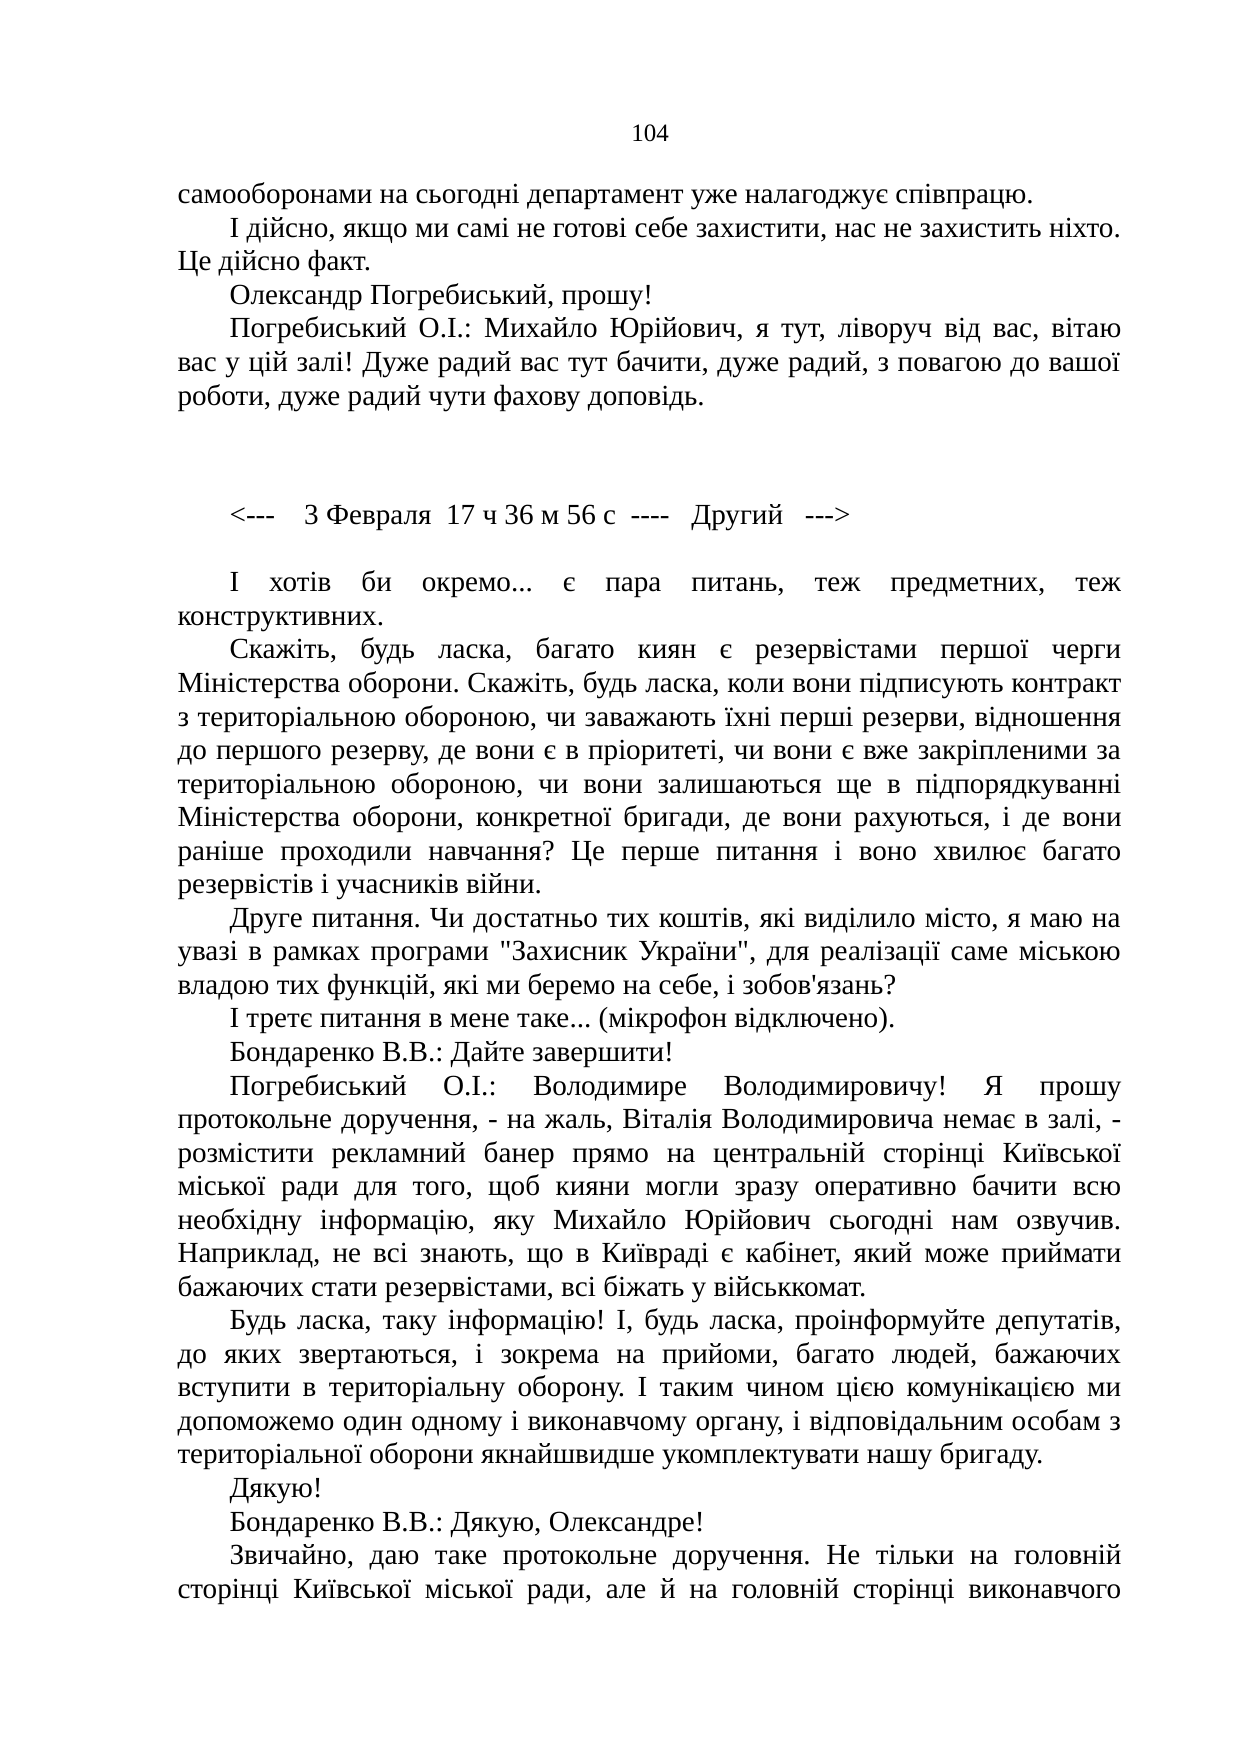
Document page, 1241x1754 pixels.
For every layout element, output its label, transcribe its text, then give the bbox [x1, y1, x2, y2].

text Дякую! [177, 1470, 1122, 1504]
text Бондаренко В.В.: Дякую, Олександре! [177, 1504, 1122, 1537]
text Погребиський О.І.: Володимире Володимировичу! Я прошу протокольне доручення, - на жаль, Віталія Володимировича немає в залі, - розмістити рекламний банер прямо на центральній сторінці Київської міської ради для того, щоб кияни могли зразу оперативно бачити всю необхідну інформацію, яку Михайло Юрійович сьогодні нам озвучив. Наприклад, не всі знають, що в Київраді є кабінет, який може приймати бажаючих стати резервістами, всі біжать у військкомат. [177, 1068, 1122, 1302]
text Друге питання. Чи достатньо тих коштів, які виділило місто, я маю на увазі в рамках програми "Захисник України", для реалізації саме міською владою тих функцій, які ми беремо на себе, і зобов'язань? [177, 900, 1122, 1001]
text І третє питання в мене таке... (мікрофон відключено). [177, 1001, 1122, 1034]
text Олександр Погребиський, прошу! [177, 277, 1122, 311]
text самооборонами на сьогодні департамент уже налагоджує співпрацю. [177, 176, 1122, 210]
text Бондаренко В.В.: Дайте завершити! [177, 1034, 1122, 1068]
text <--- 3 Февраля 17 ч 36 м 56 с ---- Другий ---> [177, 497, 1122, 531]
text Будь ласка, таку інформацію! І, будь ласка, проінформуйте депутатів, до яких звертаються, і зокрема на прийоми, багато людей, бажаючих вступити в територіальну оборону. І таким чином цією комунікацією ми допоможемо один одному і виконавчому органу, і відповідальним особам з територіальної оборони якнайшвидше укомплектувати нашу бригаду. [177, 1302, 1122, 1470]
text І хотів би окремо... є пара питань, теж предметних, теж конструктивних. [177, 564, 1122, 632]
text І дійсно, якщо ми самі не готові себе захистити, нас не захистить ніхто. Це дійсно факт. [177, 210, 1122, 277]
text Звичайно, даю таке протокольне доручення. Не тільки на головній сторінці Київської міської ради, але й на головній сторінці виконавчого [177, 1537, 1122, 1604]
text Скажіть, будь ласка, багато киян є резервістами першої черги Міністерства оборони. Скажіть, будь ласка, коли вони підписують контракт з територіальною обороною, чи заважають їхні перші резерви, відношення до першого резерву, де вони є в пріоритеті, чи вони є вже закріпленими за територіальною обороною, чи вони залишаються ще в підпорядкуванні Міністерства оборони, конкретної бригади, де вони рахуються, і де вони раніше проходили навчання? Це перше питання і воно хвилює багато резервістів і учасників війни. [177, 632, 1122, 900]
text Погребиський О.І.: Михайло Юрійович, я тут, ліворуч від вас, вітаю вас у цій залі! Дуже радий вас тут бачити, дуже радий, з повагою до вашої роботи, дуже радий чути фахову доповідь. [177, 311, 1122, 411]
